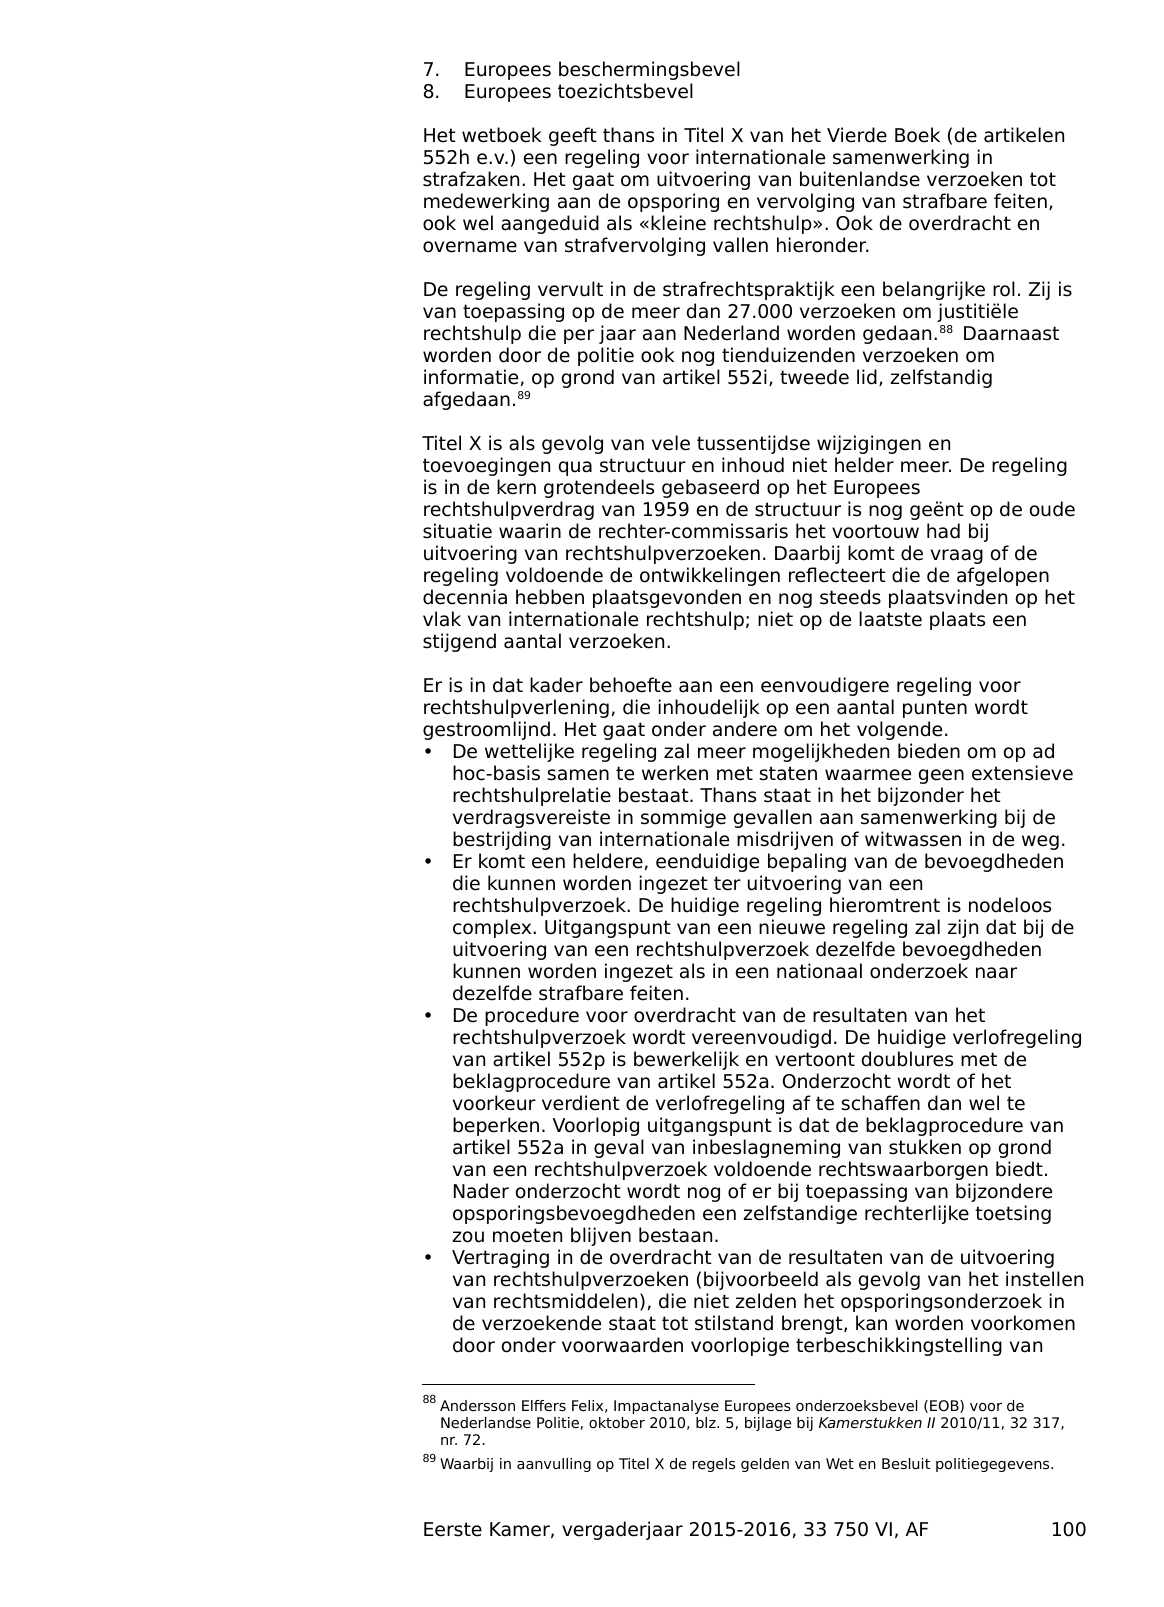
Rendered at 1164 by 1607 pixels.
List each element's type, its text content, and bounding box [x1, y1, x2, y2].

text • Vertraging in de overdracht van de resultaten van de uitvoering van rechtshulpverzoeken (bijvoorbeeld als gevolg van het instellen van rechtsmiddelen), die niet zelden het opsporingsonderzoek in de verzoekende staat tot stilstand brengt, kan worden voorkomen door onder voorwaarden voorlopige terbeschikkingstelling van [422, 1247, 1087, 1357]
text 8. Europees toezichtsbevel [422, 81, 1087, 103]
text 7. Europees beschermingsbevel [422, 59, 1087, 81]
text De regeling vervult in de strafrechtspraktijk een belangrijke rol. Zij is van toepassing op de meer dan 27.000 verzoeken om justitiële rechtshulp die per jaar aan Nederland worden gedaan. Daarnaast worden door de politie ook nog tienduizenden verzoeken om informatie, op grond van artikel 552i, tweede lid, zelfstandig afgedaan. [422, 279, 1087, 411]
text Het wetboek geeft thans in Titel X van het Vierde Boek (de artikelen 552h e.v.) een regeling voor internationale samenwerking in strafzaken. Het gaat om uitvoering van buitenlandse verzoeken tot medewerking aan de opsporing en vervolging van strafbare feiten, ook wel aangeduid als «kleine rechtshulp». Ook de overdracht en overname van strafvervolging vallen hieronder. [422, 125, 1087, 257]
text • De procedure voor overdracht van de resultaten van het rechtshulpverzoek wordt vereenvoudigd. De huidige verlofregeling van artikel 552p is bewerkelijk en vertoont doublures met de beklagprocedure van artikel 552a. Onderzocht wordt of het voorkeur verdient de verlofregeling af te schaffen dan wel te beperken. Voorlopig uitgangspunt is dat de beklagprocedure van artikel 552a in geval van inbeslagneming van stukken op grond van een rechtshulpverzoek voldoende rechtswaarborgen biedt. Nader onderzocht wordt nog of er bij toepassing van bijzondere opsporingsbevoegdheden een zelfstandige rechterlijke toetsing zou moeten blijven bestaan. [422, 1005, 1087, 1247]
text Waarbij in aanvulling op Titel X de regels gelden van Wet en Besluit politiegegevens. [422, 1452, 1087, 1474]
text Er is in dat kader behoefte aan een eenvoudigere regeling voor rechtshulpverlening, die inhoudelijk op een aantal punten wordt gestroomlijnd. Het gaat onder andere om het volgende. [422, 675, 1087, 741]
text Titel X is als gevolg van vele tussentijdse wijzigingen en toevoegingen qua structuur en inhoud niet helder meer. De regeling is in de kern grotendeels gebaseerd op het Europees rechtshulpverdrag van 1959 en de structuur is nog geënt op de oude situatie waarin de rechter-commissaris het voortouw had bij uitvoering van rechtshulpverzoeken. Daarbij komt de vraag of de regeling voldoende de ontwikkelingen reflecteert die de afgelopen decennia hebben plaatsgevonden en nog steeds plaatsvinden op het vlak van internationale rechtshulp; niet op de laatste plaats een stijgend aantal verzoeken. [422, 433, 1087, 653]
text • Er komt een heldere, eenduidige bepaling van de bevoegdheden die kunnen worden ingezet ter uitvoering van een rechtshulpverzoek. De huidige regeling hieromtrent is nodeloos complex. Uitgangspunt van een nieuwe regeling zal zijn dat bij de uitvoering van een rechtshulpverzoek dezelfde bevoegdheden kunnen worden ingezet als in een nationaal onderzoek naar dezelfde strafbare feiten. [422, 851, 1087, 1005]
text • De wettelijke regeling zal meer mogelijkheden bieden om op ad hoc-basis samen te werken met staten waarmee geen extensieve rechtshulprelatie bestaat. Thans staat in het bijzonder het verdragsvereiste in sommige gevallen aan samenwerking bij de bestrijding van internationale misdrijven of witwassen in de weg. [422, 741, 1087, 851]
text Andersson Elffers Felix, Impactanalyse Europees onderzoeksbevel (EOB) voor de Nederlandse Politie, oktober 2010, blz. 5, bijlage bij Kamerstukken II 2010/11, 32 317, nr. 72. [422, 1393, 1087, 1449]
